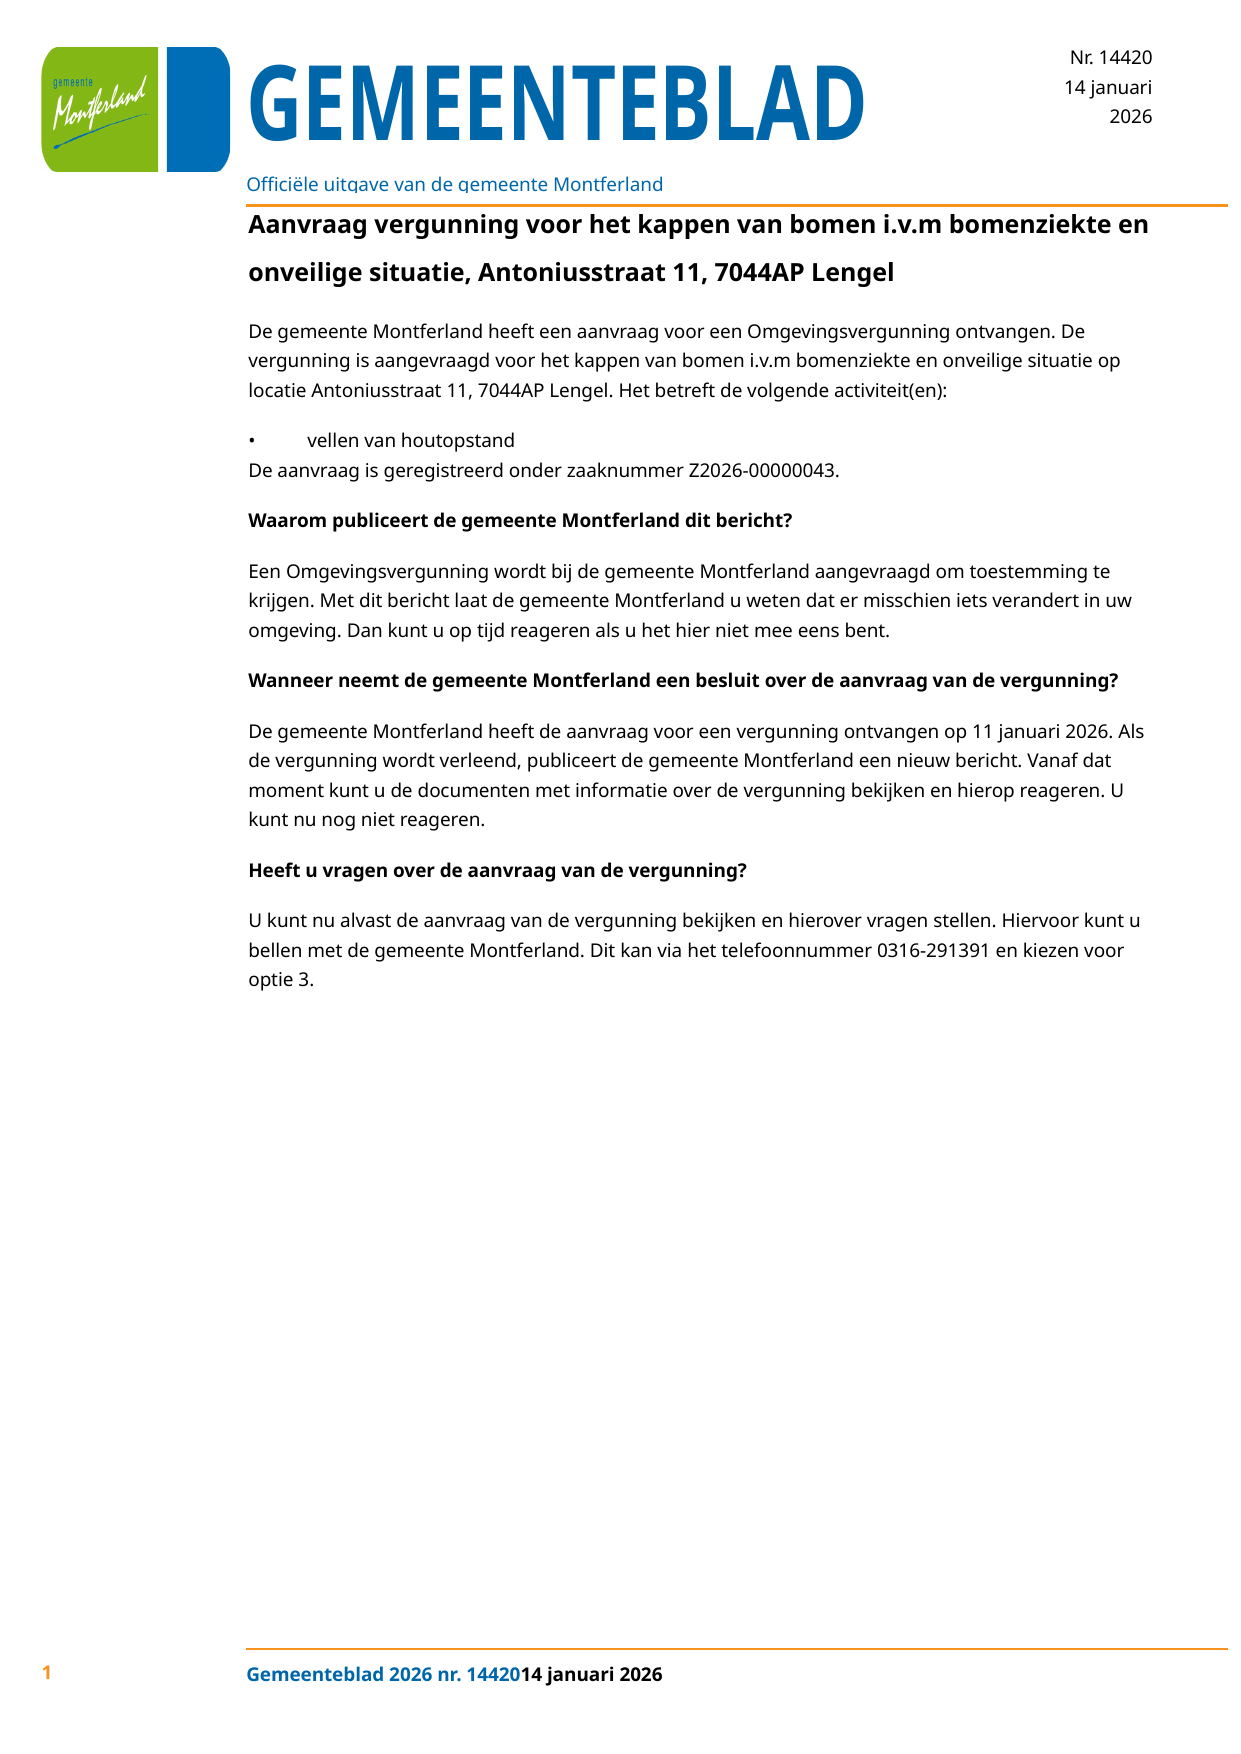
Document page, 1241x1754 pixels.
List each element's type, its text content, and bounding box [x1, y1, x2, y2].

text Wanneer neemt de gemeente Montferland een besluit over de aanvraag van de vergunning? [248, 667, 1152, 693]
text Een Omgevingsvergunning wordt bij de gemeente Montferland aangevraagd om toestemming te krijgen. Met dit bericht laat de gemeente Montferland u weten dat er misschien iets verandert in uw omgeving. Dan kunt u op tijd reageren als u het hier niet mee eens bent. [248, 558, 1152, 643]
text De gemeente Montferland heeft de aanvraag voor een vergunning ontvangen op 11 januari 2026. Als de vergunning wordt verleend, publiceert de gemeente Montferland een nieuw bericht. Vanaf dat moment kunt u de documenten met informatie over de vergunning bekijken en hierop reageren. U kunt nu nog niet reageren. [248, 718, 1152, 832]
text Aanvraag vergunning voor het kappen van bomen i.v.m bomenziekte en onveilige situatie, Antoniusstraat 11, 7044AP Lengel [248, 207, 1152, 288]
picture [41, 47, 231, 172]
text De gemeente Montferland heeft een aanvraag voor een Omgevingsvergunning ontvangen. De vergunning is aangevraagd voor het kappen van bomen i.v.m bomenziekte en onveilige situatie op locatie Antoniusstraat 11, 7044AP Lengel. Het betreft de volgende activiteit(en): [248, 318, 1152, 403]
text Waarom publiceert de gemeente Montferland dit bericht? [248, 507, 1152, 533]
list vellen van houtopstand [248, 427, 1152, 453]
text Heeft u vragen over de aanvraag van de vergunning? [248, 857, 1152, 883]
text De aanvraag is geregistreerd onder zaaknummer Z2026-00000043. [248, 457, 1152, 483]
text U kunt nu alvast de aanvraag van de vergunning bekijken en hierover vragen stellen. Hiervoor kunt u bellen met de gemeente Montferland. Dit kan via het telefoonnummer 0316-291391 en kiezen voor optie 3. [248, 907, 1152, 992]
